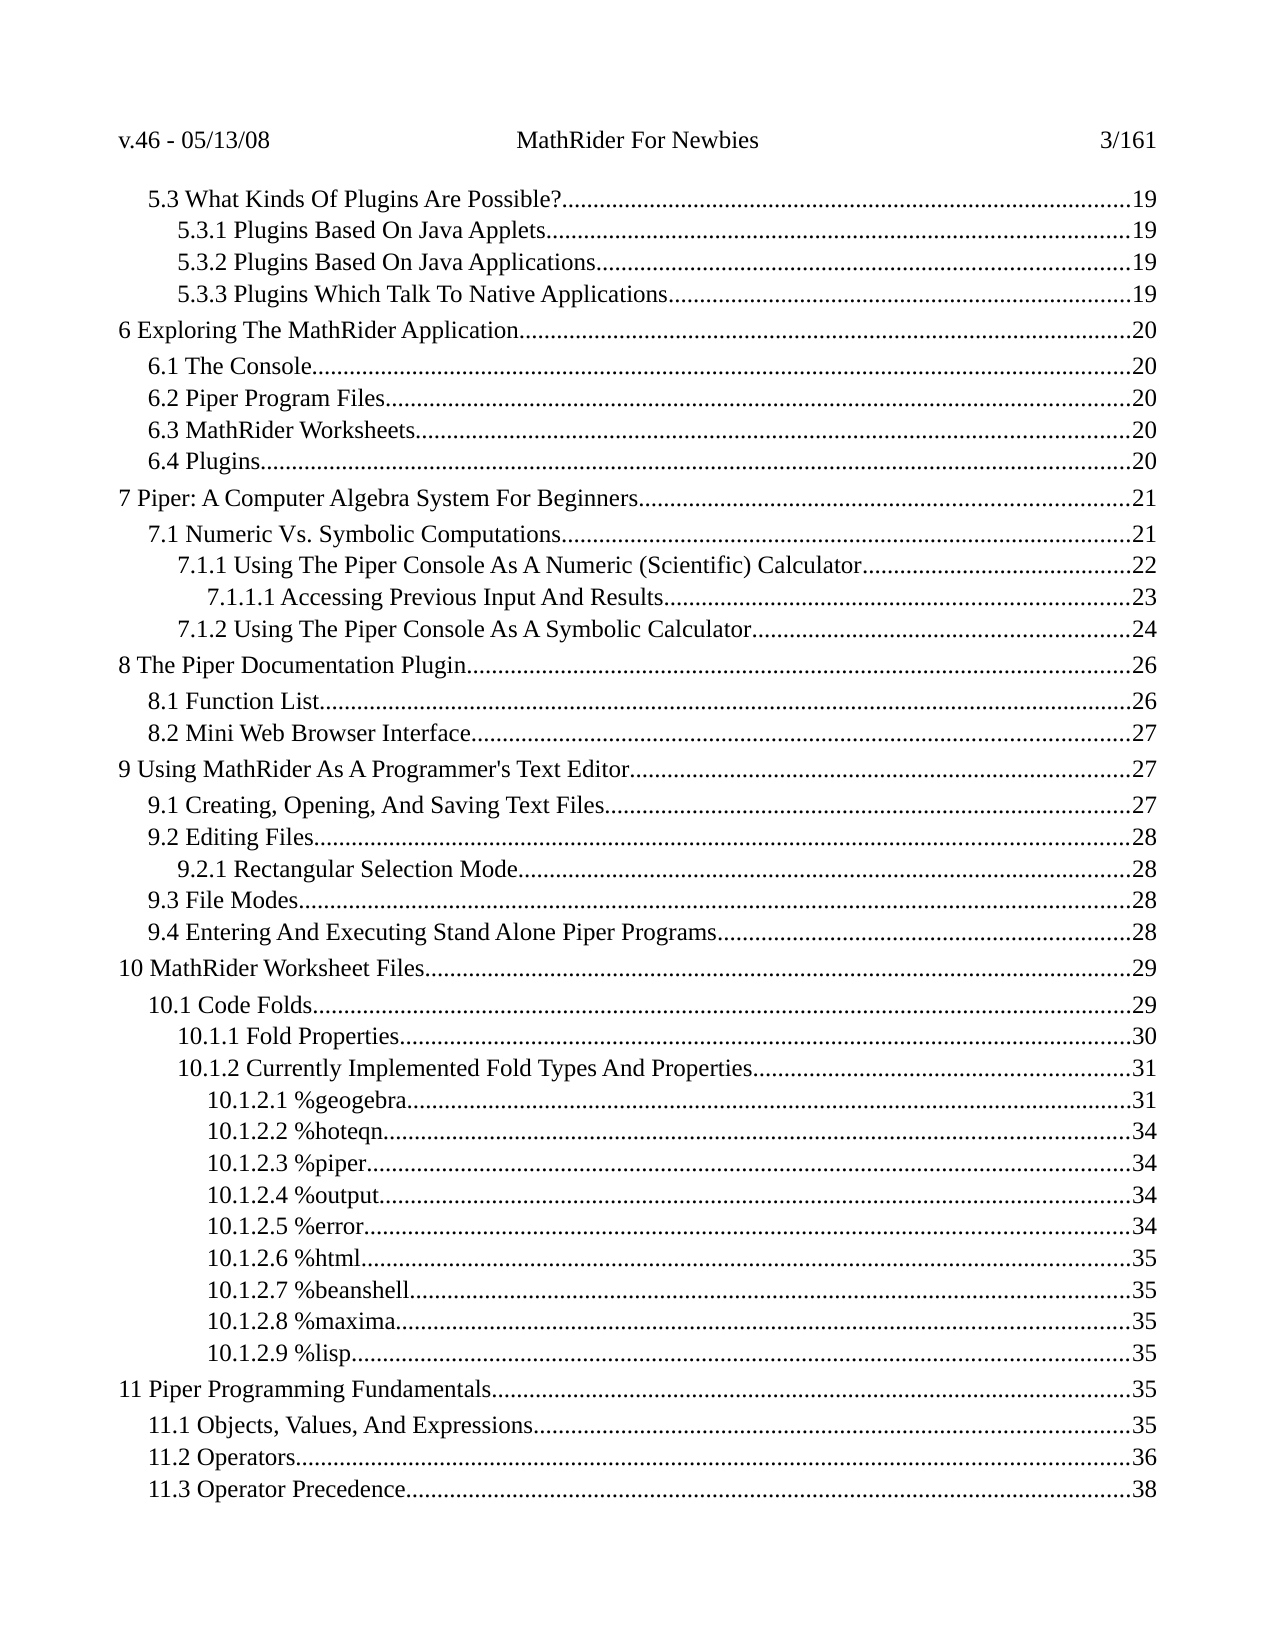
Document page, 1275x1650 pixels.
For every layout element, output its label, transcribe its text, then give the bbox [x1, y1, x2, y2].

text 6.1 The Console 20 [148, 351, 1157, 380]
text 11 Piper Programming Fundamentals 35 [118, 1374, 1157, 1403]
text 10.1.2.2 %hoteqn 34 [207, 1116, 1157, 1145]
text 6.3 MathRider Worksheets 20 [148, 415, 1157, 443]
text 10 MathRider Worksheet Files 29 [118, 953, 1157, 982]
text 5.3.2 Plugins Based On Java Applications 19 [177, 247, 1157, 276]
text 7.1.2 Using The Piper Console As A Symbolic Calculator 24 [177, 614, 1157, 643]
text 5.3.1 Plugins Based On Java Applets 19 [177, 216, 1157, 244]
text 8 The Piper Documentation Plugin 26 [118, 650, 1157, 679]
text 5.3.3 Plugins Which Talk To Native Applications 19 [177, 279, 1157, 308]
text 9.3 File Modes 28 [148, 886, 1157, 914]
text 9.2.1 Rectangular Selection Mode 28 [177, 854, 1157, 883]
text 10.1.2.1 %geogebra 31 [207, 1085, 1157, 1113]
text 10.1.2.7 %beanshell 35 [207, 1275, 1157, 1303]
text 10.1.2.9 %lisp 35 [207, 1338, 1157, 1367]
text 11.2 Operators 36 [148, 1442, 1157, 1471]
text 9.4 Entering And Executing Stand Alone Piper Programs 28 [148, 917, 1157, 946]
text 10.1.2.5 %error 34 [207, 1211, 1157, 1240]
text 6.4 Plugins 20 [148, 446, 1157, 475]
text 7.1.1 Using The Piper Console As A Numeric (Scientific) Calculator 22 [177, 551, 1157, 579]
text 6 Exploring The MathRider Application 20 [118, 315, 1157, 344]
text 6.2 Piper Program Files 20 [148, 383, 1157, 412]
text 8.2 Mini Web Browser Interface 27 [148, 718, 1157, 747]
text 7.1.1.1 Accessing Previous Input And Results 23 [207, 582, 1157, 611]
text 7 Piper: A Computer Algebra System For Beginners 21 [118, 483, 1157, 511]
text 10.1.1 Fold Properties 30 [177, 1021, 1157, 1050]
text 8.1 Function List 26 [148, 686, 1157, 715]
text 10.1.2 Currently Implemented Fold Types And Properties 31 [177, 1053, 1157, 1082]
text 9 Using MathRider As A Programmer's Text Editor 27 [118, 754, 1157, 783]
text 9.1 Creating, Opening, And Saving Text Files 27 [148, 791, 1157, 819]
text 10.1.2.3 %piper 34 [207, 1148, 1157, 1177]
text 11.1 Objects, Values, And Expressions 35 [148, 1411, 1157, 1439]
text 10.1.2.8 %maxima 35 [207, 1306, 1157, 1335]
text 11.3 Operator Precedence 38 [148, 1474, 1157, 1503]
text 10.1.2.4 %output 34 [207, 1180, 1157, 1208]
text 10.1.2.6 %html 35 [207, 1243, 1157, 1272]
text 7.1 Numeric Vs. Symbolic Computations 21 [148, 519, 1157, 548]
text 9.2 Editing Files 28 [148, 822, 1157, 851]
text 10.1 Code Folds 29 [148, 990, 1157, 1018]
text 5.3 What Kinds Of Plugins Are Possible? 19 [148, 184, 1157, 213]
